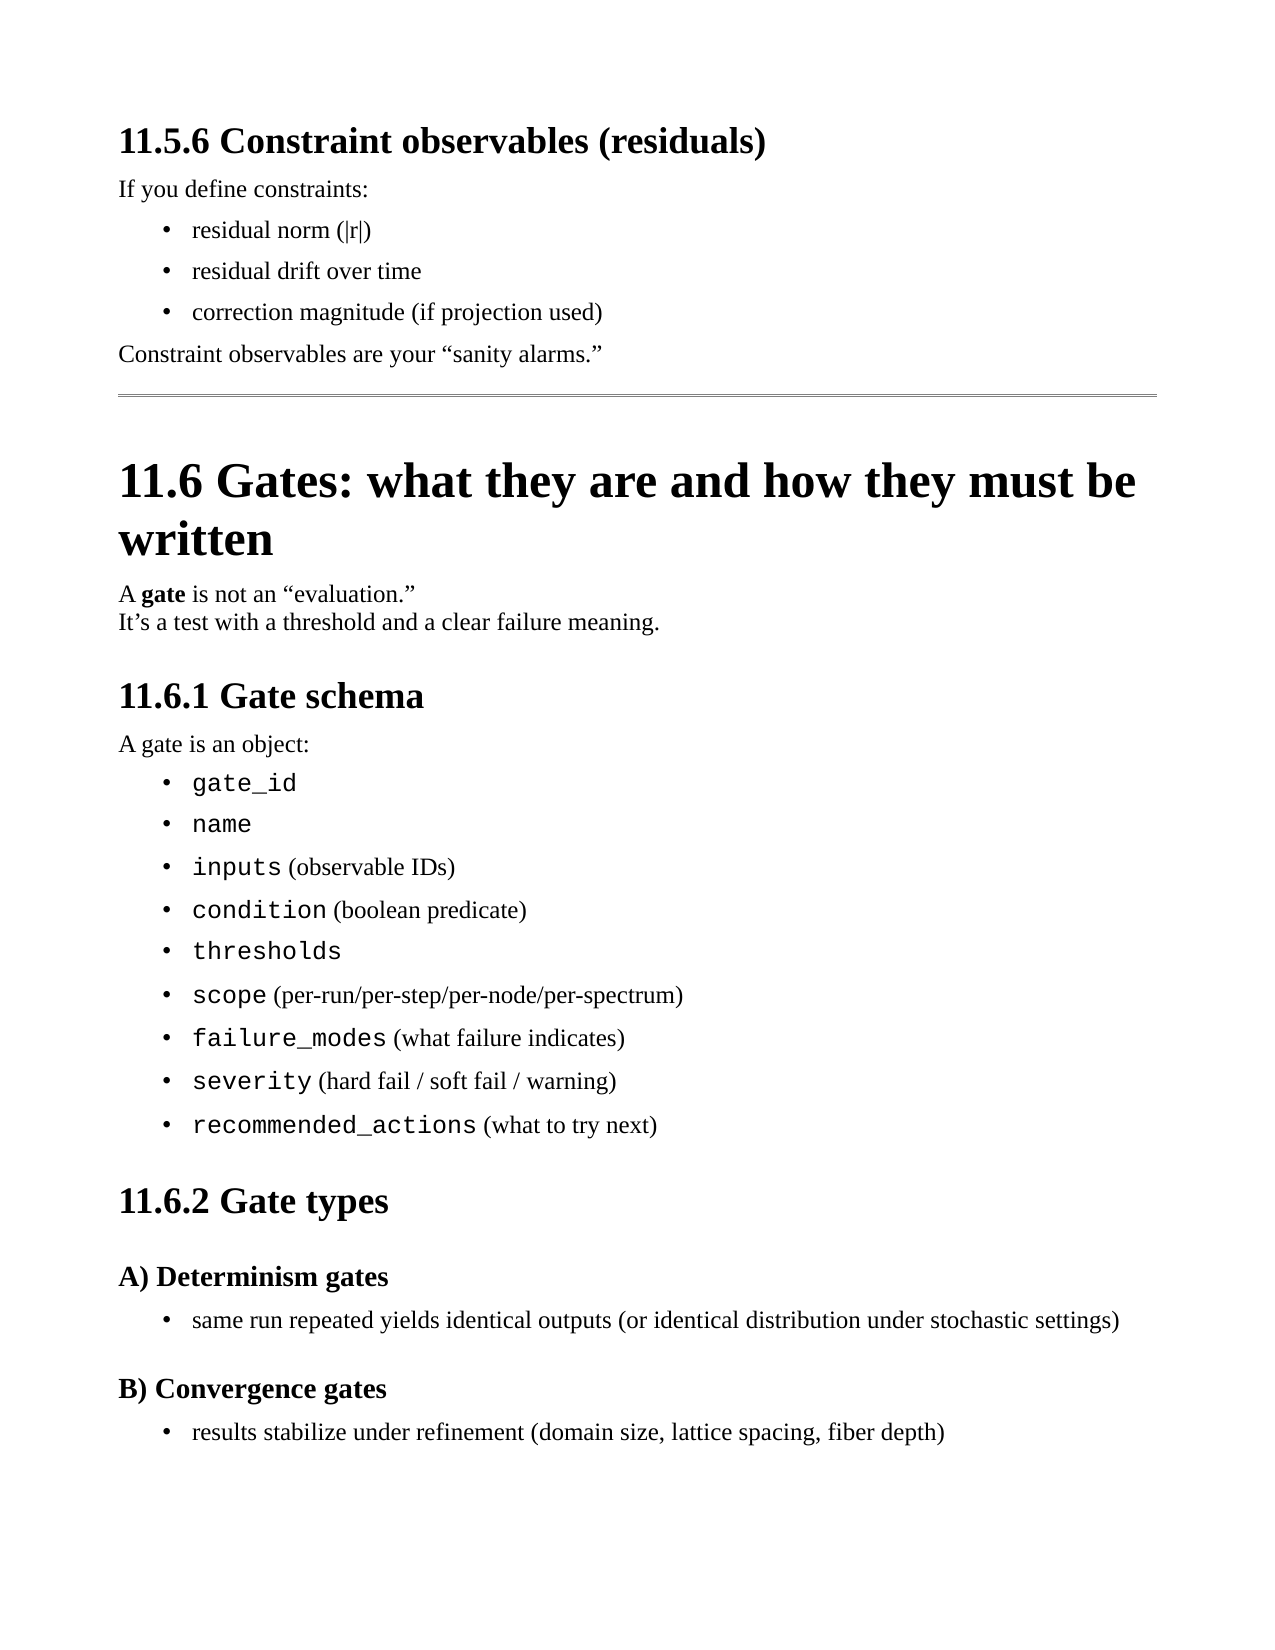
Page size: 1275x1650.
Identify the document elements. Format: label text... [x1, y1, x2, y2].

list condition (boolean predicate) [162, 896, 1157, 926]
list recommended_actions (what to try next) [162, 1110, 1157, 1141]
list failure_modes (what failure indicates) [162, 1023, 1157, 1054]
list residual norm (|r|) [162, 215, 1157, 244]
subtitle A) Determinism gates [118, 1259, 1157, 1292]
text If you define constraints: [118, 174, 1157, 202]
text A gate is not an “evaluation.” It’s a test with a threshold and a clear failure meaning. [118, 579, 1157, 636]
text A gate is an object: [118, 729, 1157, 758]
list name [162, 811, 1157, 840]
subtitle 11.5.6 Constraint observables (residuals) [118, 118, 1157, 161]
subtitle 11.6.2 Gate types [118, 1178, 1157, 1221]
subtitle 11.6.1 Gate schema [118, 674, 1157, 717]
subtitle 11.6 Gates: what they are and how they must be written [118, 451, 1157, 566]
list gate_id [162, 771, 1157, 799]
list thresholds [162, 939, 1157, 967]
list results stabilize under refinement (domain size, lattice spacing, fiber depth) [162, 1417, 1157, 1446]
list same run repeated yields identical outputs (or identical distribution under stochastic settings) [162, 1305, 1157, 1333]
list severity (hard fail / soft fail / warning) [162, 1066, 1157, 1097]
list scope (per-run/per-step/per-node/per-spectrum) [162, 980, 1157, 1011]
subtitle B) Convergence gates [118, 1371, 1157, 1404]
list inputs (observable IDs) [162, 852, 1157, 883]
list residual drift over time [162, 256, 1157, 285]
text Constraint observables are your “sanity alarms.” [118, 339, 1157, 367]
list correction magnitude (if projection used) [162, 297, 1157, 326]
